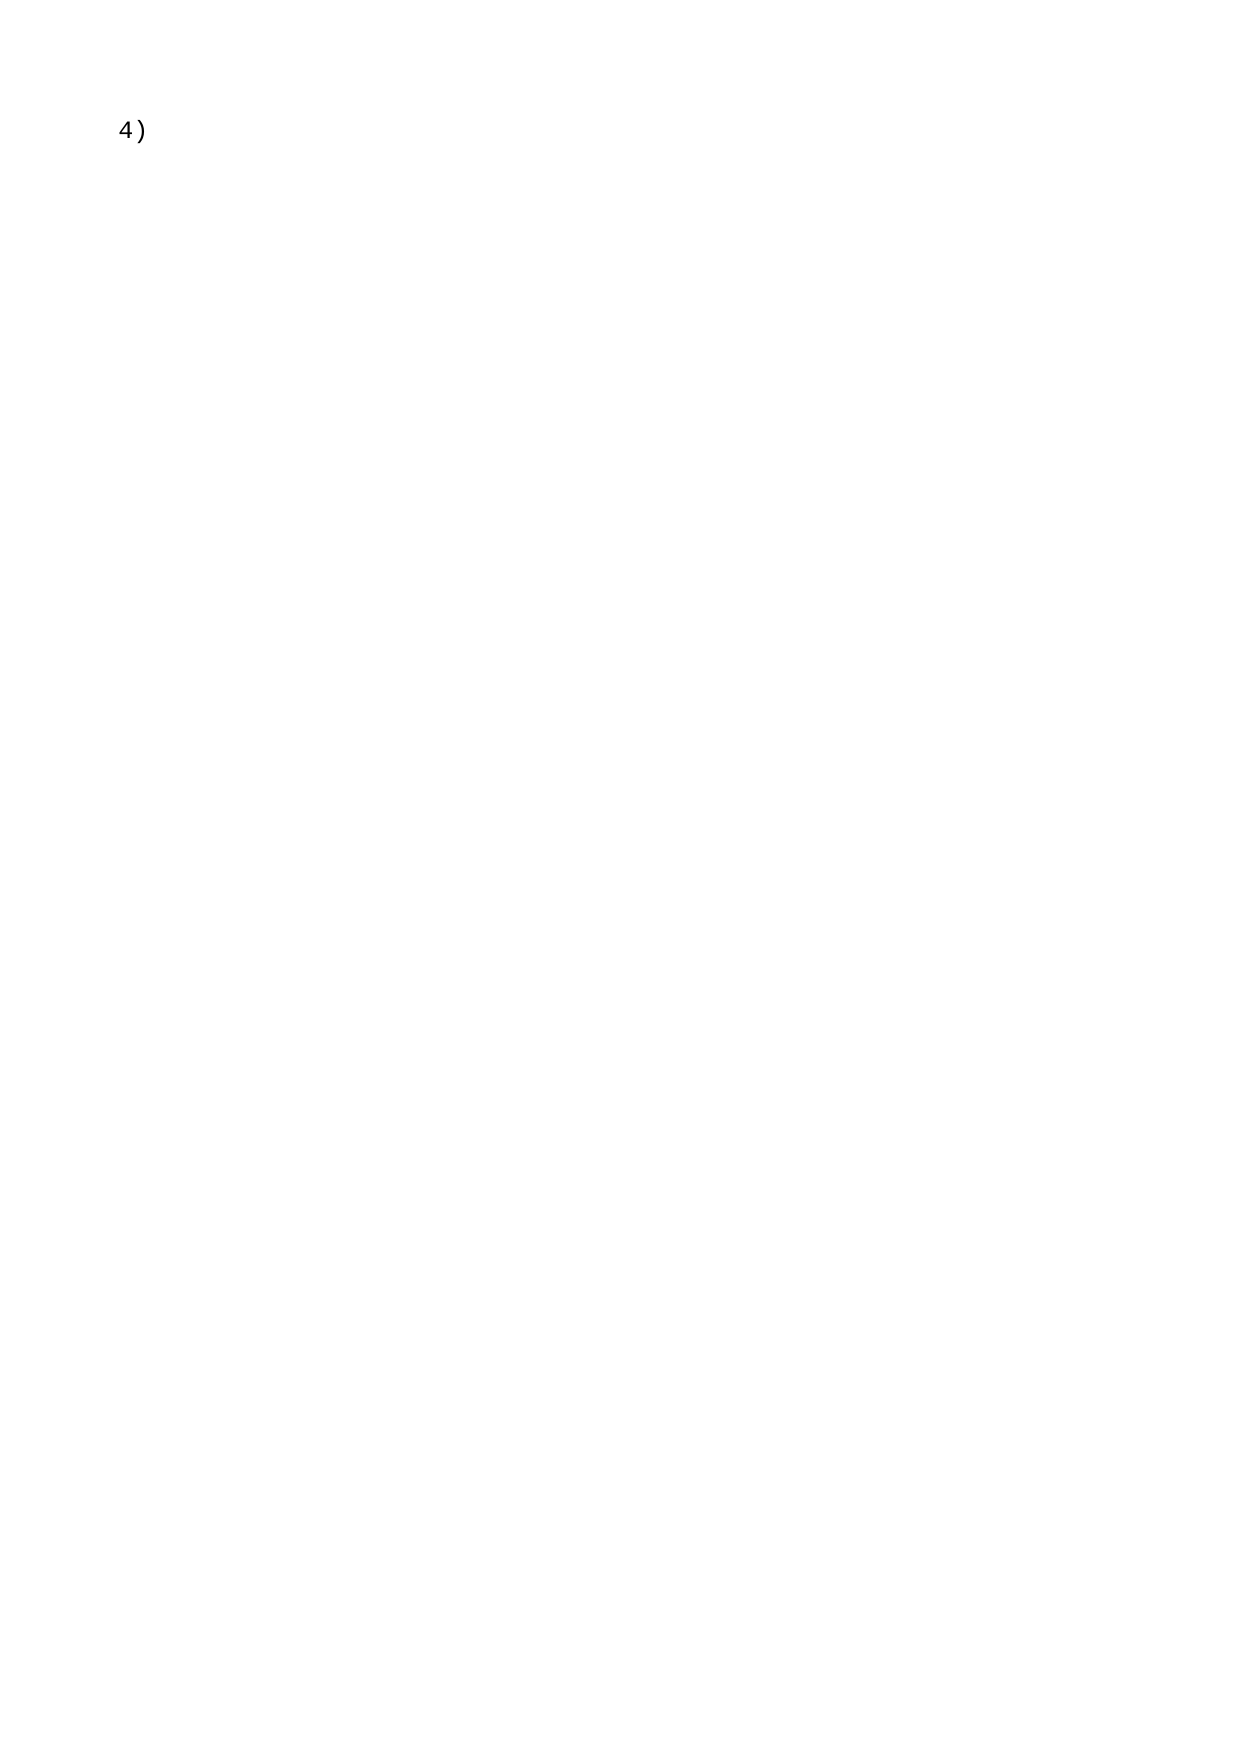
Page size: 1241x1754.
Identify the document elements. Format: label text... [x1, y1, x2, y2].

text 4) [118, 118, 1122, 146]
